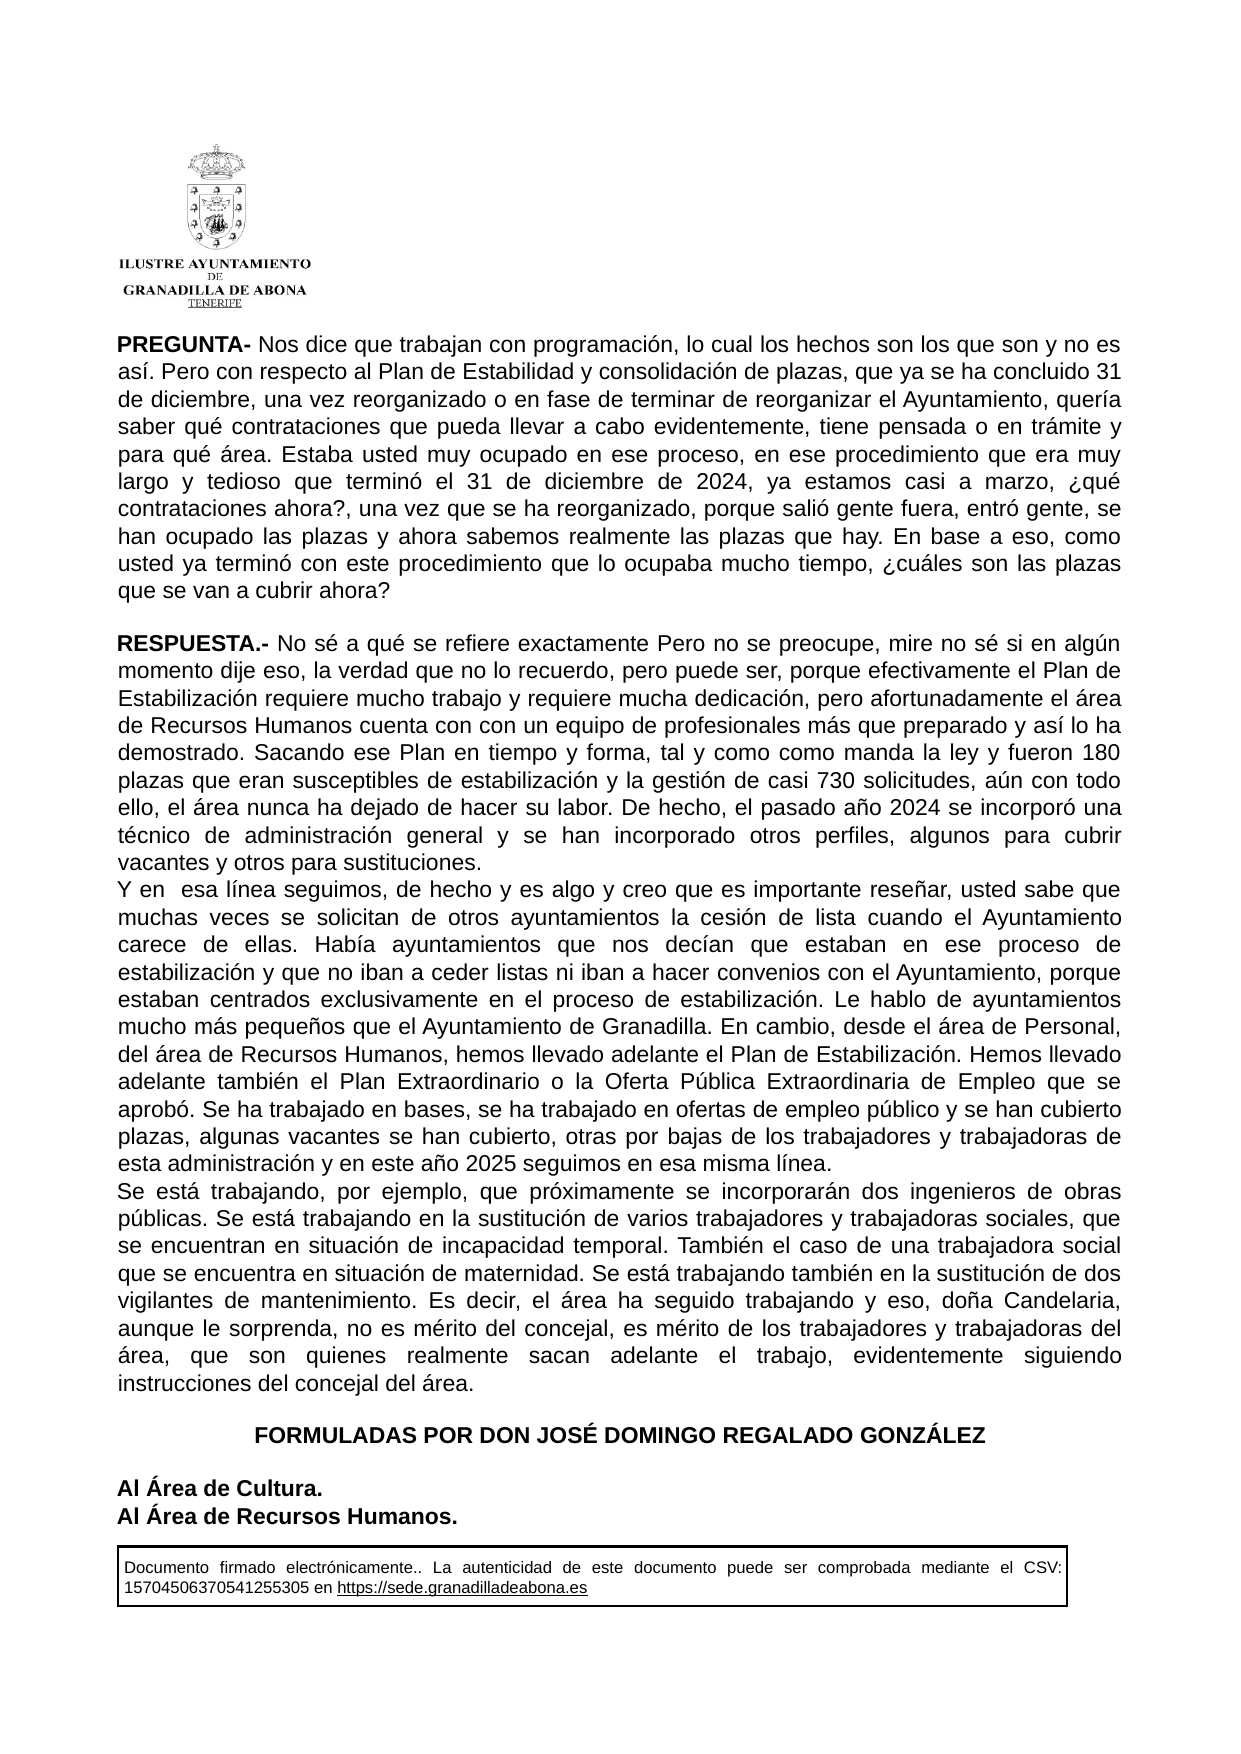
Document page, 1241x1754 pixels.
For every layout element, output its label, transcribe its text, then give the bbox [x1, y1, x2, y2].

text RESPUESTA.- No sé a qué se refiere exactamente Pero no se preocupe, mire no sé si en algún momento dije eso, la verdad que no lo recuerdo, pero puede ser, porque efectivamente el Plan de Estabilización requiere mucho trabajo y requiere mucha dedicación, pero afortunadamente el área de Recursos Humanos cuenta con con un equipo de profesionales más que preparado y así lo ha demostrado. Sacando ese Plan en tiempo y forma, tal y como como manda la ley y fueron 180 plazas que eran susceptibles de estabilización y la gestión de casi 730 solicitudes, aún con todo ello, el área nunca ha dejado de hacer su labor. De hecho, el pasado año 2024 se incorporó una técnico de administración general y se han incorporado otros perfiles, algunos para cubrir vacantes y otros para sustituciones. [117, 630, 1122, 875]
text Al Área de Recursos Humanos. [117, 1503, 1122, 1529]
text Y en esa línea seguimos, de hecho y es algo y creo que es importante reseñar, usted sabe que muchas veces se solicitan de otros ayuntamientos la cesión de lista cuando el Ayuntamiento carece de ellas. Había ayuntamientos que nos decían que estaban en ese proceso de estabilización y que no iban a ceder listas ni iban a hacer convenios con el Ayuntamiento, porque estaban centrados exclusivamente en el proceso de estabilización. Le hablo de ayuntamientos mucho más pequeños que el Ayuntamiento de Granadilla. En cambio, desde el área de Personal, del área de Recursos Humanos, hemos llevado adelante el Plan de Estabilización. Hemos llevado adelante también el Plan Extraordinario o la Oferta Pública Extraordinaria de Empleo que se aprobó. Se ha trabajado en bases, se ha trabajado en ofertas de empleo público y se han cubierto plazas, algunas vacantes se han cubierto, otras por bajas de los trabajadores y trabajadoras de esta administración y en este año 2025 seguimos en esa misma línea. [117, 876, 1122, 1177]
text Se está trabajando, por ejemplo, que próximamente se incorporarán dos ingenieros de obras públicas. Se está trabajando en la sustitución de varios trabajadores y trabajadoras sociales, que se encuentran en situación de incapacidad temporal. También el caso de una trabajadora social que se encuentra en situación de maternidad. Se está trabajando también en la sustitución de dos vigilantes de mantenimiento. Es decir, el área ha seguido trabajando y eso, doña Candelaria, aunque le sorprenda, no es mérito del concejal, es mérito de los trabajadores y trabajadoras del área, que son quienes realmente sacan adelante el trabajo, evidentemente siguiendo instrucciones del concejal del área. [117, 1178, 1122, 1396]
subtitle FORMULADAS POR DON JOSÉ DOMINGO REGALADO GONZÁLEZ [118, 1422, 1122, 1448]
text PREGUNTA- Nos dice que trabajan con programación, lo cual los hechos son los que son y no es así. Pero con respecto al Plan de Estabilidad y consolidación de plazas, que ya se ha concluido 31 de diciembre, una vez reorganizado o en fase de terminar de reorganizar el Ayuntamiento, quería saber qué contrataciones que pueda llevar a cabo evidentemente, tiene pensada o en trámite y para qué área. Estaba usted muy ocupado en ese proceso, en ese procedimiento que era muy largo y tedioso que terminó el 31 de diciembre de 2024, ya estamos casi a marzo, ¿qué contrataciones ahora?, una vez que se ha reorganizado, porque salió gente fuera, entró gente, se han ocupado las plazas y ahora sabemos realmente las plazas que hay. En base a eso, como usted ya terminó con este procedimiento que lo ocupaba mucho tiempo, ¿cuáles son las plazas que se van a cubrir ahora? [117, 331, 1122, 604]
text Al Área de Cultura. [117, 1475, 1122, 1501]
